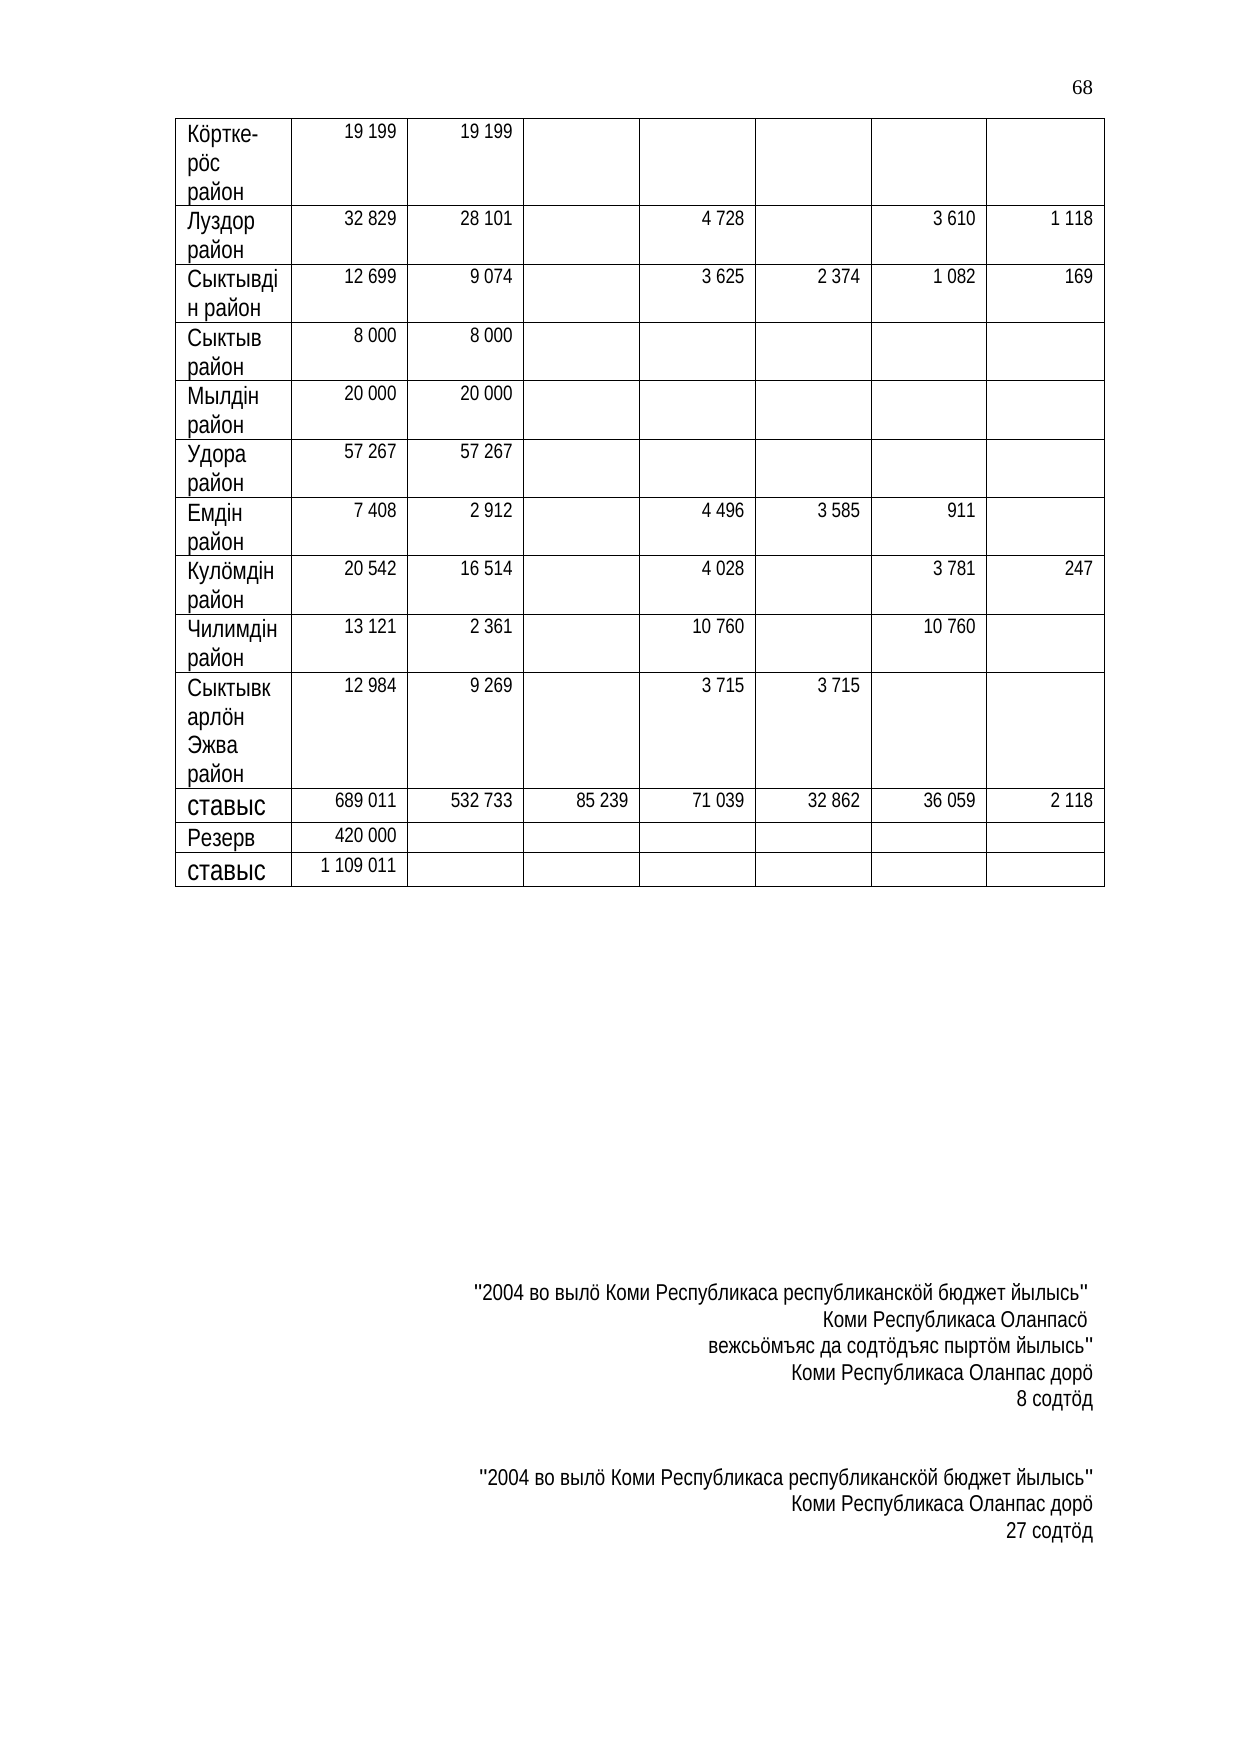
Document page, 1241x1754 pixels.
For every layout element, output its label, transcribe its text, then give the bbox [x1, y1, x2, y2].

table_cell 2 912 [408, 498, 523, 555]
table_cell [872, 853, 986, 886]
table_cell 8 000 [292, 323, 407, 380]
table_cell 7 408 [292, 498, 407, 555]
table_cell [872, 440, 986, 497]
table_cell [524, 265, 639, 322]
table_cell 911 [872, 498, 986, 555]
table_cell Емдiн район [176, 498, 291, 555]
table_cell [987, 498, 1104, 555]
table_cell 10 760 [640, 615, 755, 672]
table_cell 3 610 [872, 206, 986, 263]
table_cell [987, 440, 1104, 497]
table_cell 16 514 [408, 556, 523, 613]
table_cell [756, 615, 871, 672]
table_cell 12 699 [292, 265, 407, 322]
table_cell [524, 498, 639, 555]
table_cell [987, 323, 1104, 380]
table_cell 32 829 [292, 206, 407, 263]
table_cell [756, 823, 871, 852]
table_cell ставыс [176, 789, 291, 822]
table_cell 3 781 [872, 556, 986, 613]
table_cell Чилимдiн район [176, 615, 291, 672]
table_cell [987, 673, 1104, 787]
table_cell [408, 853, 523, 886]
table_cell 3 715 [640, 673, 755, 787]
table_cell [872, 823, 986, 852]
table_cell [640, 823, 755, 852]
table_cell [524, 206, 639, 263]
table_cell 10 760 [872, 615, 986, 672]
table_cell 1 082 [872, 265, 986, 322]
text 27 содтöд [187, 1517, 1093, 1543]
table_cell [524, 440, 639, 497]
table_cell 9 269 [408, 673, 523, 787]
text "2004 во вылö Коми Республикаса республиканскöй бюджет йылысь" [187, 1279, 1093, 1306]
table_cell [987, 381, 1104, 438]
table_cell 1 109 011 [292, 853, 407, 886]
table_cell [524, 556, 639, 613]
table_cell 20 542 [292, 556, 407, 613]
table_cell 32 862 [756, 789, 871, 822]
table_cell 420 000 [292, 823, 407, 852]
table_cell [640, 440, 755, 497]
table_cell [987, 615, 1104, 672]
table_cell 2 361 [408, 615, 523, 672]
table_cell [872, 673, 986, 787]
table_cell [524, 823, 639, 852]
table_cell 3 715 [756, 673, 871, 787]
table_cell 3 585 [756, 498, 871, 555]
table_cell Мылдiн район [176, 381, 291, 438]
table_cell 57 267 [292, 440, 407, 497]
table_cell 3 625 [640, 265, 755, 322]
table_cell [524, 673, 639, 787]
table_cell [872, 323, 986, 380]
table_cell 19 199 [292, 119, 407, 205]
table_cell [872, 119, 986, 205]
table_cell [872, 381, 986, 438]
table_cell [524, 119, 639, 205]
table_cell Резерв [176, 823, 291, 852]
table_cell 71 039 [640, 789, 755, 822]
table_cell 28 101 [408, 206, 523, 263]
table_cell 85 239 [524, 789, 639, 822]
table_cell [524, 853, 639, 886]
table_cell 2 374 [756, 265, 871, 322]
table_cell Сыктывдiн район [176, 265, 291, 322]
text вежсьöмъяс да содтöдъяс пыртöм йылысь" [187, 1332, 1093, 1358]
table_cell [640, 323, 755, 380]
table_cell [987, 119, 1104, 205]
table_cell Сыктывкарлöн Эжва район [176, 673, 291, 787]
table_cell Кулöмдiн район [176, 556, 291, 613]
table_cell [756, 206, 871, 263]
table_cell [640, 381, 755, 438]
table_cell [987, 853, 1104, 886]
table_cell 20 000 [408, 381, 523, 438]
table_cell [756, 381, 871, 438]
table_cell 247 [987, 556, 1104, 613]
table_cell 4 728 [640, 206, 755, 263]
table_cell 169 [987, 265, 1104, 322]
table_cell [756, 556, 871, 613]
table_cell 8 000 [408, 323, 523, 380]
table_cell Удора район [176, 440, 291, 497]
table_cell ставыс [176, 853, 291, 886]
table_cell 4 028 [640, 556, 755, 613]
table_cell 1 118 [987, 206, 1104, 263]
text 8 содтöд [187, 1385, 1093, 1411]
table_cell 19 199 [408, 119, 523, 205]
table_cell [987, 823, 1104, 852]
table_cell [524, 615, 639, 672]
text Коми Республикаса Оланпасö [187, 1306, 1093, 1332]
table_cell [640, 853, 755, 886]
table_cell 57 267 [408, 440, 523, 497]
table_cell [756, 323, 871, 380]
table_cell [408, 823, 523, 852]
table_cell Кöртке- рöс район [176, 119, 291, 205]
table_cell 532 733 [408, 789, 523, 822]
table_cell [756, 119, 871, 205]
table_cell [756, 853, 871, 886]
table_cell Луздор район [176, 206, 291, 263]
table_cell 36 059 [872, 789, 986, 822]
table_cell [524, 381, 639, 438]
table_cell 4 496 [640, 498, 755, 555]
table_cell 2 118 [987, 789, 1104, 822]
table_cell 12 984 [292, 673, 407, 787]
table_cell 9 074 [408, 265, 523, 322]
table_cell [524, 323, 639, 380]
table_cell 689 011 [292, 789, 407, 822]
table_cell [756, 440, 871, 497]
text "2004 во вылö Коми Республикаса республиканскöй бюджет йылысь" [187, 1464, 1093, 1490]
table_cell [640, 119, 755, 205]
table_cell 20 000 [292, 381, 407, 438]
text Коми Республикаса Оланпас дорö [187, 1490, 1093, 1517]
table_cell Сыктыв район [176, 323, 291, 380]
text Коми Республикаса Оланпас дорö [187, 1358, 1093, 1385]
table_cell 13 121 [292, 615, 407, 672]
